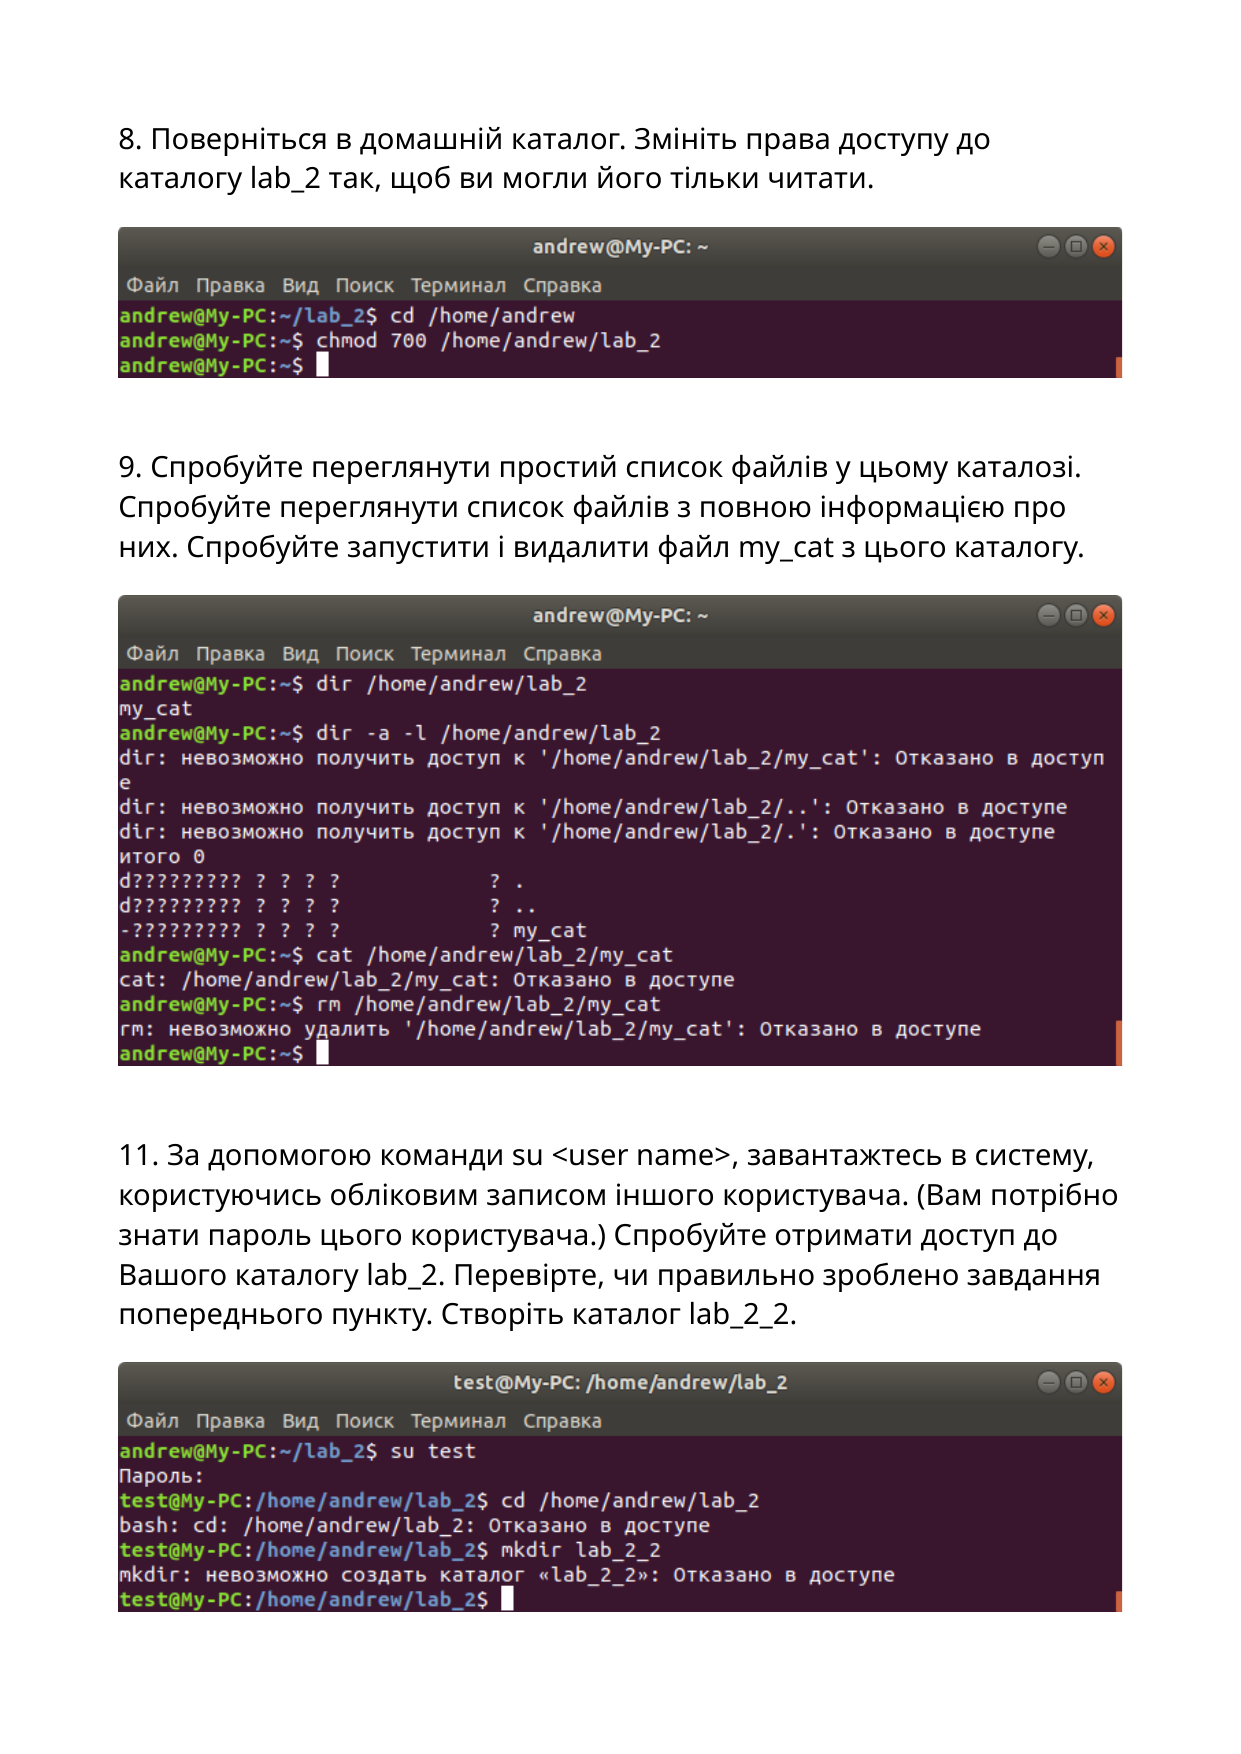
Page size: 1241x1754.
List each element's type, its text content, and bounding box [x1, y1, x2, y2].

picture [118, 595, 1123, 1066]
picture [118, 1362, 1123, 1612]
text 9. Спробуйте переглянути простий список файлів у цьому каталозі. Спробуйте переглянути список файлів з повною інформацією про них. Спробуйте запустити і видалити файл my_cat з цього каталогу. [118, 447, 1122, 566]
text 8. Поверніться в домашній каталог. Змініть права доступу до каталогу lab_2 так, щоб ви могли його тільки читати. [118, 118, 1122, 197]
text 11. За допомогою команди su <user name>, завантажтесь в систему, користуючись обліковим записом іншого користувача. (Вам потрібно знати пароль цього користувача.) Спробуйте отримати доступ до Вашого каталогу lab_2. Перевірте, чи правильно зроблено завдання попереднього пункту. Створіть каталог lab_2_2. [118, 1135, 1122, 1333]
picture [118, 227, 1123, 378]
